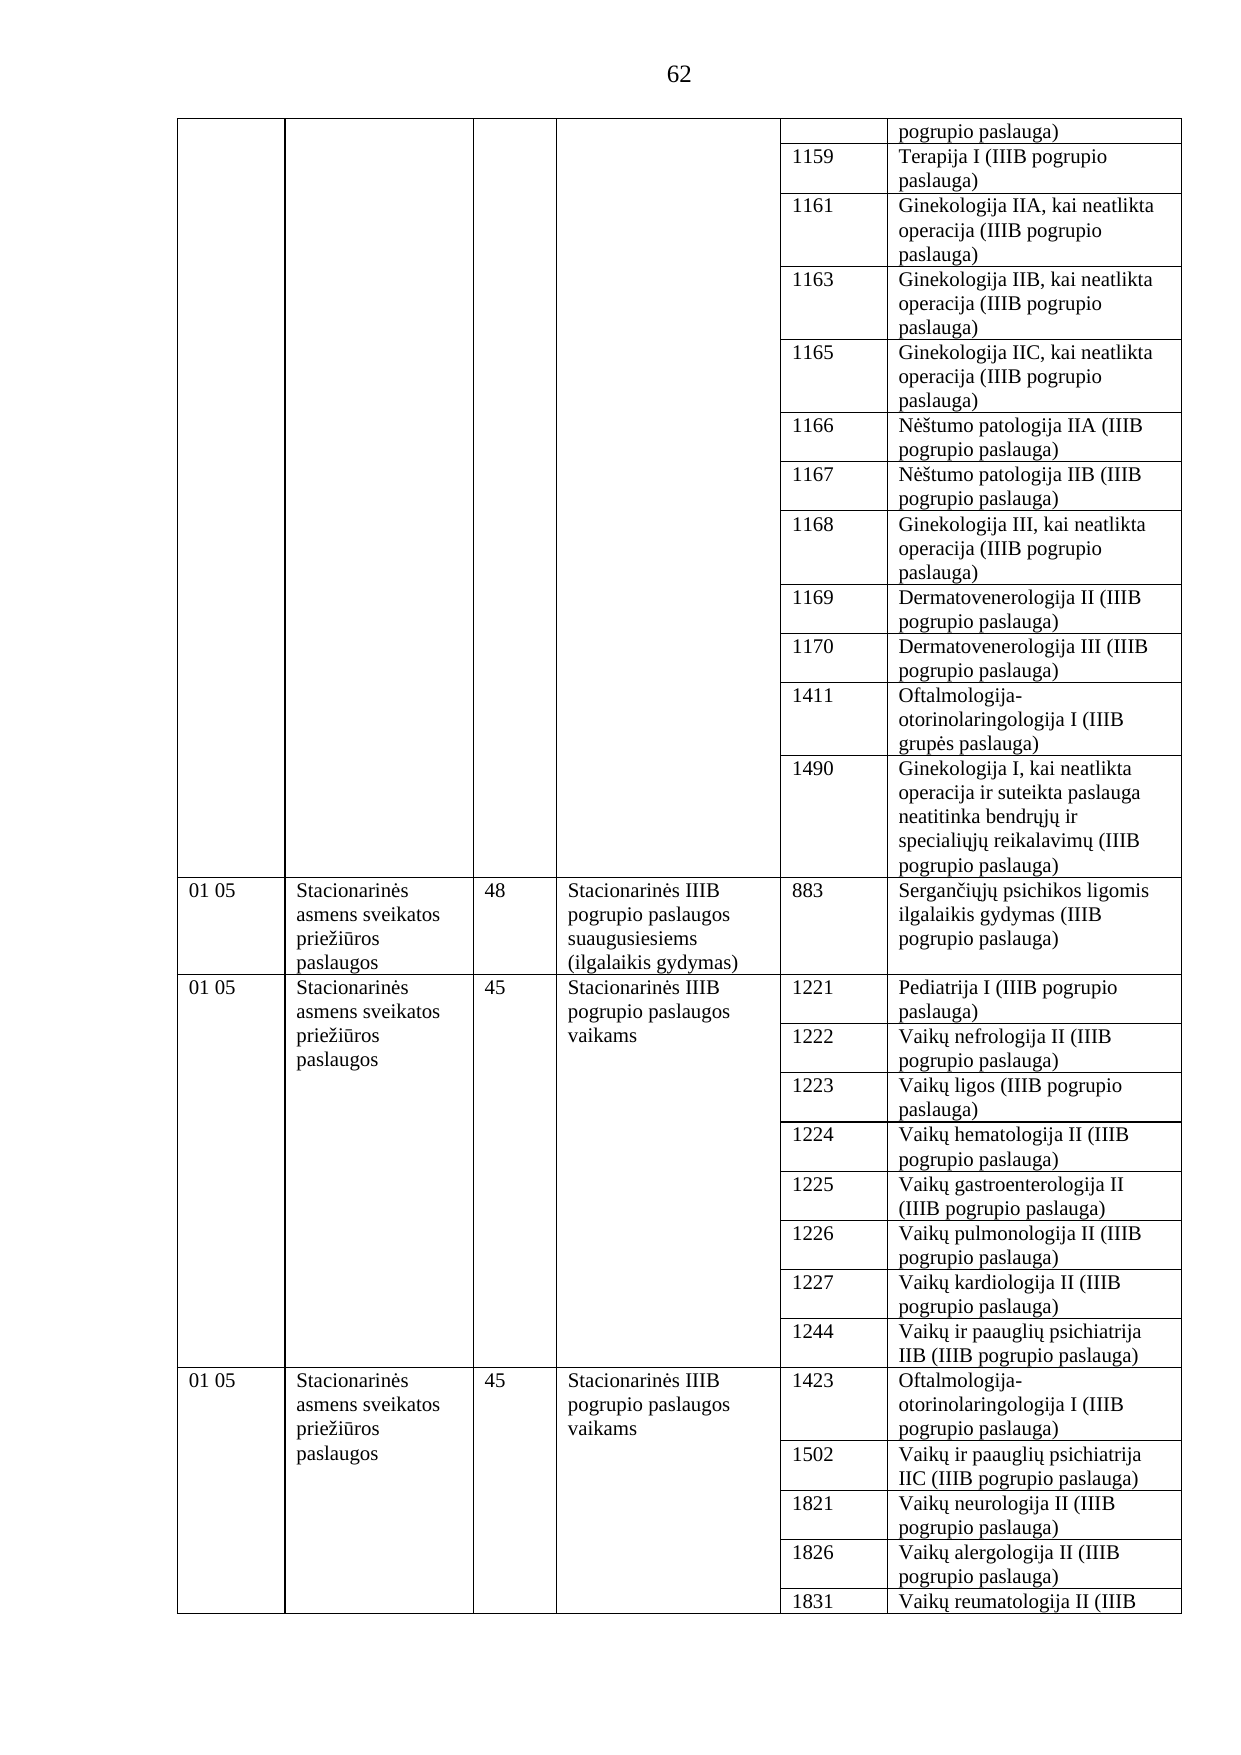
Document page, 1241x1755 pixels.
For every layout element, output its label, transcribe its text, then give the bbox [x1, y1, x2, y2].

table_cell 1223 [781, 1073, 887, 1121]
table_cell Vaikų alergologija II (IIIB pogrupio paslauga) [888, 1540, 1181, 1588]
table_cell Vaikų pulmonologija II (IIIB pogrupio paslauga) [888, 1221, 1181, 1269]
table_cell Stacionarinės IIIB pogrupio paslaugos vaikams [557, 975, 780, 1367]
table_cell 1244 [781, 1319, 887, 1367]
table_cell Nėštumo patologija IIA (IIIB pogrupio paslauga) [888, 413, 1181, 461]
table_cell 1167 [781, 462, 887, 510]
table_cell Ginekologija IIB, kai neatlikta operacija (IIIB pogrupio paslauga) [888, 267, 1181, 339]
table_cell [286, 119, 473, 877]
table_cell Oftalmologija-otorinolaringologija I (IIIB pogrupio paslauga) [888, 1368, 1181, 1440]
table_cell 1222 [781, 1024, 887, 1072]
table_cell Vaikų ligos (IIIB pogrupio paslauga) [888, 1073, 1181, 1121]
table_cell [178, 119, 284, 877]
table_cell 1161 [781, 194, 887, 266]
table_cell Sergančiųjų psichikos ligomis ilgalaikis gydymas (IIIB pogrupio paslauga) [888, 878, 1181, 974]
table_cell Vaikų ir paauglių psichiatrija IIC (IIIB pogrupio paslauga) [888, 1441, 1181, 1489]
table_cell [557, 119, 780, 877]
table_cell 1168 [781, 511, 887, 584]
table_cell 1826 [781, 1540, 887, 1588]
table_cell 1226 [781, 1221, 887, 1269]
table_cell Stacionarinės asmens sveikatos priežiūros paslaugos [286, 1368, 473, 1613]
table_cell Vaikų nefrologija II (IIIB pogrupio paslauga) [888, 1024, 1181, 1072]
table_cell 01 05 [178, 975, 284, 1367]
table_cell Pediatrija I (IIIB pogrupio paslauga) [888, 975, 1181, 1023]
table_cell 1159 [781, 144, 887, 192]
table_cell Nėštumo patologija IIB (IIIB pogrupio paslauga) [888, 462, 1181, 510]
table_cell 01 05 [178, 1368, 284, 1613]
table_cell Ginekologija III, kai neatlikta operacija (IIIB pogrupio paslauga) [888, 511, 1181, 584]
table_cell 1224 [781, 1123, 887, 1171]
table_cell Vaikų gastroenterologija II (IIIB pogrupio paslauga) [888, 1172, 1181, 1220]
table_cell Vaikų ir paauglių psichiatrija IIB (IIIB pogrupio paslauga) [888, 1319, 1181, 1367]
table_cell Vaikų neurologija II (IIIB pogrupio paslauga) [888, 1491, 1181, 1539]
table_cell 1166 [781, 413, 887, 461]
table_cell Dermatovenerologija III (IIIB pogrupio paslauga) [888, 634, 1181, 682]
table_cell Vaikų hematologija II (IIIB pogrupio paslauga) [888, 1123, 1181, 1171]
table_cell Oftalmologija-otorinolaringologija I (IIIB grupės paslauga) [888, 683, 1181, 755]
table_cell pogrupio paslauga) [888, 119, 1181, 143]
table_cell 1221 [781, 975, 887, 1023]
table_cell Ginekologija IIA, kai neatlikta operacija (IIIB pogrupio paslauga) [888, 194, 1181, 266]
table_cell Ginekologija I, kai neatlikta operacija ir suteikta paslauga neatitinka bendrųjų ir specialiųjų reikalavimų (IIIB pogrupio paslauga) [888, 756, 1181, 877]
table_cell 45 [474, 1368, 556, 1613]
table_cell Dermatovenerologija II (IIIB pogrupio paslauga) [888, 585, 1181, 633]
table_cell [781, 119, 887, 143]
table_cell 1163 [781, 267, 887, 339]
table_cell 1831 [781, 1589, 887, 1613]
table_cell 1170 [781, 634, 887, 682]
table_cell 1225 [781, 1172, 887, 1220]
table_cell Stacionarinės IIIB pogrupio paslaugos suaugusiesiems (ilgalaikis gydymas) [557, 878, 780, 974]
table_cell 1165 [781, 340, 887, 412]
table_cell 1502 [781, 1441, 887, 1489]
table_cell Vaikų reumatologija II (IIIB [888, 1589, 1181, 1613]
table_cell Ginekologija IIC, kai neatlikta operacija (IIIB pogrupio paslauga) [888, 340, 1181, 412]
table_cell Stacionarinės IIIB pogrupio paslaugos vaikams [557, 1368, 780, 1613]
table_cell Stacionarinės asmens sveikatos priežiūros paslaugos [286, 878, 473, 974]
table_cell 1821 [781, 1491, 887, 1539]
table_cell Stacionarinės asmens sveikatos priežiūros paslaugos [286, 975, 473, 1367]
table_cell 01 05 [178, 878, 284, 974]
table_cell 1169 [781, 585, 887, 633]
table_cell 1411 [781, 683, 887, 755]
table_cell [474, 119, 556, 877]
table_cell 1227 [781, 1270, 887, 1318]
table_cell 45 [474, 975, 556, 1367]
table_cell 883 [781, 878, 887, 974]
table_cell 1490 [781, 756, 887, 877]
table_cell 48 [474, 878, 556, 974]
table_cell 1423 [781, 1368, 887, 1440]
table_cell Vaikų kardiologija II (IIIB pogrupio paslauga) [888, 1270, 1181, 1318]
table_cell Terapija I (IIIB pogrupio paslauga) [888, 144, 1181, 192]
